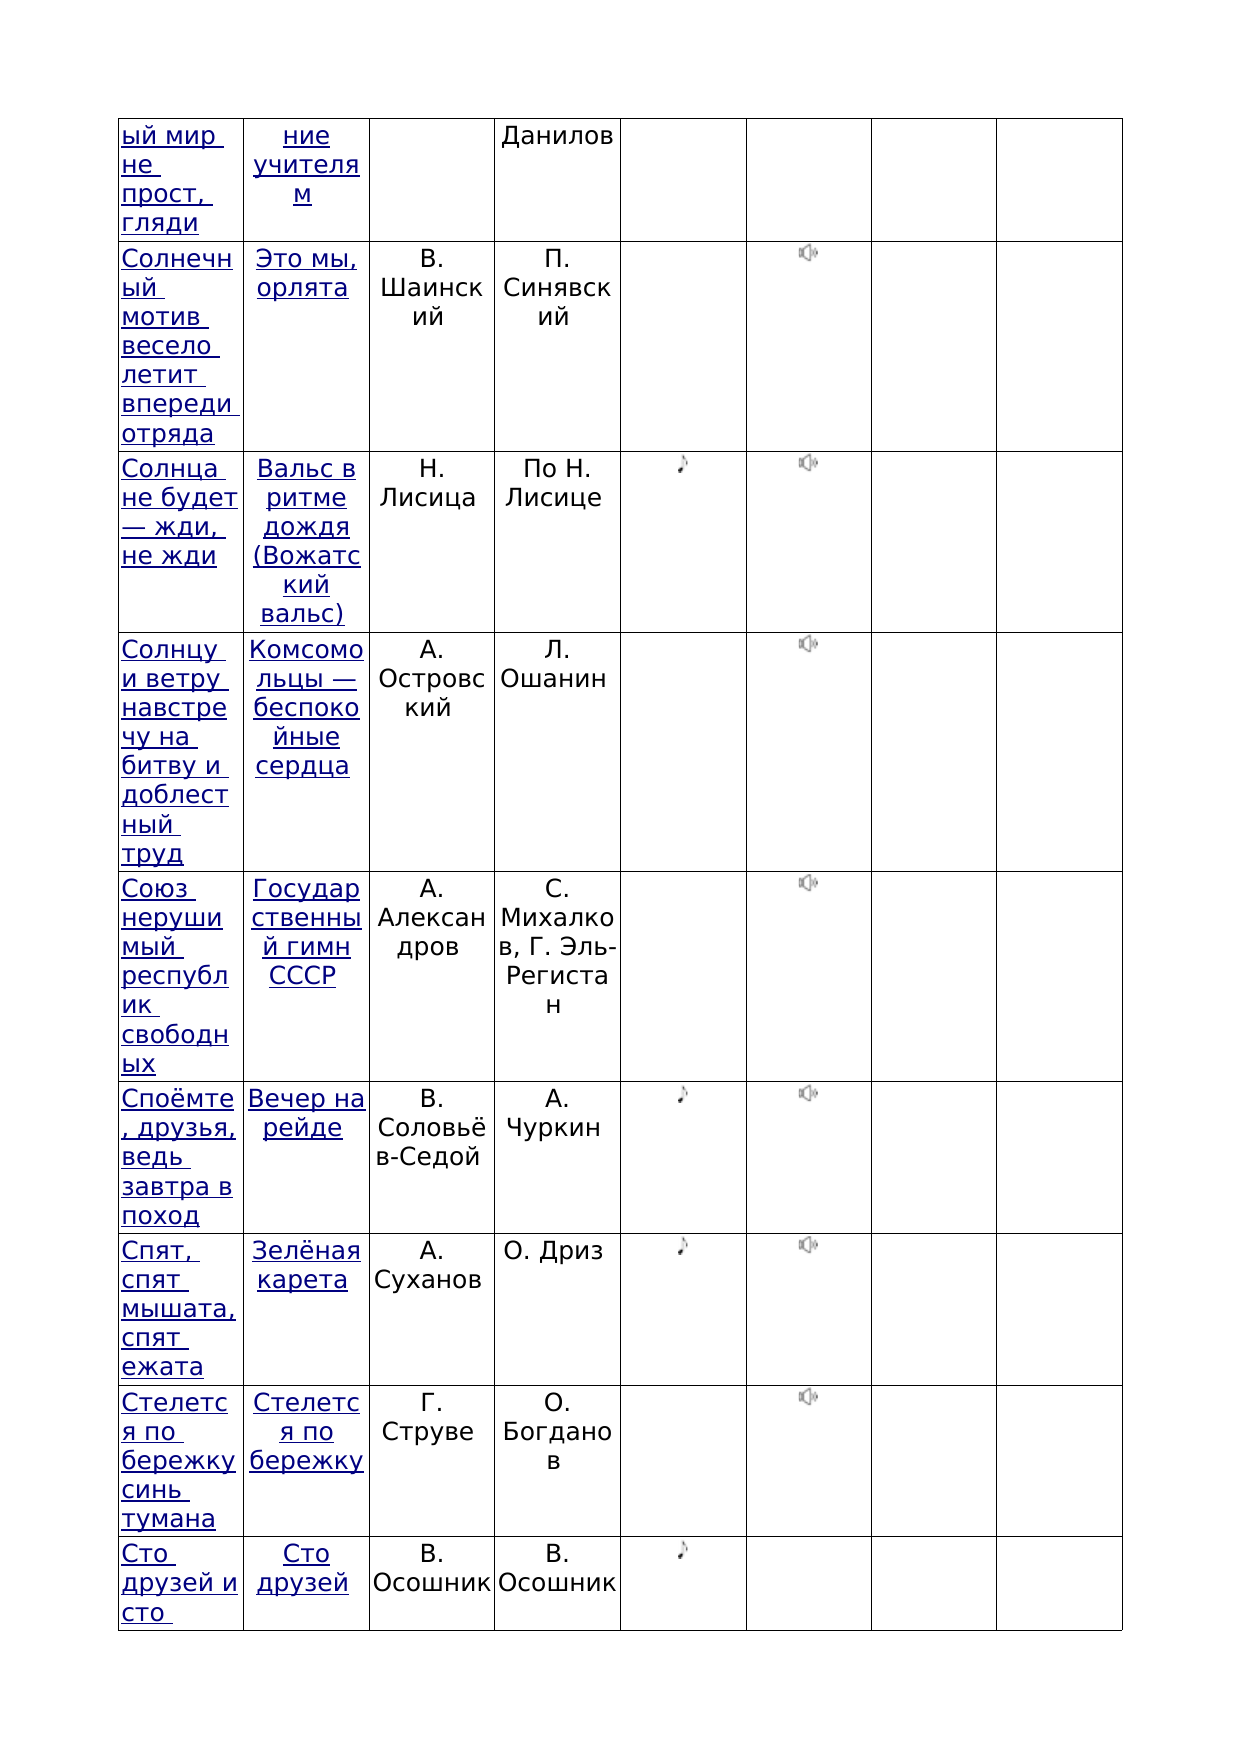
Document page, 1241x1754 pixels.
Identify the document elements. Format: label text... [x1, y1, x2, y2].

table_cell Солнца не будет — жди, не жди [119, 452, 243, 632]
table_cell Комсомольцы — беспокойные сердца [244, 633, 369, 871]
table_cell [621, 242, 746, 451]
table_cell [872, 872, 996, 1081]
picture [678, 1084, 688, 1103]
table_cell [997, 119, 1122, 241]
picture [798, 1387, 818, 1407]
picture [798, 243, 818, 263]
table_cell Сто друзей и сто [119, 1537, 243, 1630]
table_cell Вечер на рейде [244, 1082, 369, 1233]
table_cell [997, 1537, 1122, 1630]
table_cell ние учителям [244, 119, 369, 241]
table_cell Государственный гимн СССР [244, 872, 369, 1081]
table_cell [997, 452, 1122, 632]
table_cell А. Островский [370, 633, 494, 871]
picture [678, 1236, 688, 1255]
table_cell [747, 242, 871, 451]
picture [678, 1539, 688, 1559]
table_cell [621, 119, 746, 241]
table_cell [747, 1537, 871, 1630]
table_cell [621, 1234, 746, 1385]
table_cell [997, 633, 1122, 871]
table_cell [997, 1386, 1122, 1536]
table_cell [872, 1386, 996, 1536]
table_cell [997, 1082, 1122, 1233]
picture [798, 874, 818, 893]
table_cell Это мы, орлята [244, 242, 369, 451]
table_cell Споёмте, друзья, ведь завтра в поход [119, 1082, 243, 1233]
table_cell [872, 452, 996, 632]
table_cell [621, 872, 746, 1081]
table_cell [872, 242, 996, 451]
table_cell С. Михалков, Г. Эль-Регистан [495, 872, 620, 1081]
table_cell [997, 242, 1122, 451]
table_cell [872, 1537, 996, 1630]
table_cell [621, 1082, 746, 1233]
table_cell [747, 633, 871, 871]
table_cell Данилов [495, 119, 620, 241]
table_cell [621, 452, 746, 632]
table_cell В. Шаинский [370, 242, 494, 451]
table_cell Стелется по бережку синь тумана [119, 1386, 243, 1536]
table_cell В. Осошник [370, 1537, 494, 1630]
table_cell [747, 119, 871, 241]
table_cell [747, 872, 871, 1081]
table_cell [747, 1234, 871, 1385]
table_cell [747, 1082, 871, 1233]
table_cell Стелется по бережку [244, 1386, 369, 1536]
table_cell [747, 1386, 871, 1536]
table_cell В. Соловьёв-Седой [370, 1082, 494, 1233]
table_cell [872, 633, 996, 871]
table_cell Солнцу и ветру навстречу на битву и доблестный труд [119, 633, 243, 871]
picture [678, 453, 688, 473]
table_cell А. Суханов [370, 1234, 494, 1385]
table_cell [621, 1386, 746, 1536]
table_cell [872, 119, 996, 241]
table_cell [370, 119, 494, 241]
table_cell Г. Струве [370, 1386, 494, 1536]
table_cell А. Чуркин [495, 1082, 620, 1233]
table_cell Союз нерушимый республик свободных [119, 872, 243, 1081]
table_cell Спят, спят мышата, спят ежата [119, 1234, 243, 1385]
table_cell О. Дриз [495, 1234, 620, 1385]
table_cell О. Богданов [495, 1386, 620, 1536]
table_cell Сто друзей [244, 1537, 369, 1630]
table_cell [997, 1234, 1122, 1385]
table_cell [747, 452, 871, 632]
picture [798, 634, 818, 654]
table_cell Зелёная карета [244, 1234, 369, 1385]
table_cell [872, 1082, 996, 1233]
table_cell По Н. Лисице [495, 452, 620, 632]
table_cell [872, 1234, 996, 1385]
table_cell Н. Лисица [370, 452, 494, 632]
picture [798, 1236, 818, 1255]
table_cell А. Александров [370, 872, 494, 1081]
table_cell ый мир не прост, гляди [119, 119, 243, 241]
picture [798, 1084, 818, 1103]
table_cell [621, 633, 746, 871]
table_cell [621, 1537, 746, 1630]
table_cell Солнечный мотив весело летит впереди отряда [119, 242, 243, 451]
table_cell Л. Ошанин [495, 633, 620, 871]
picture [798, 453, 818, 473]
table_cell П. Синявский [495, 242, 620, 451]
table_cell В. Осошник [495, 1537, 620, 1630]
table_cell Вальс в ритме дождя (Вожатский вальс) [244, 452, 369, 632]
table_cell [997, 872, 1122, 1081]
